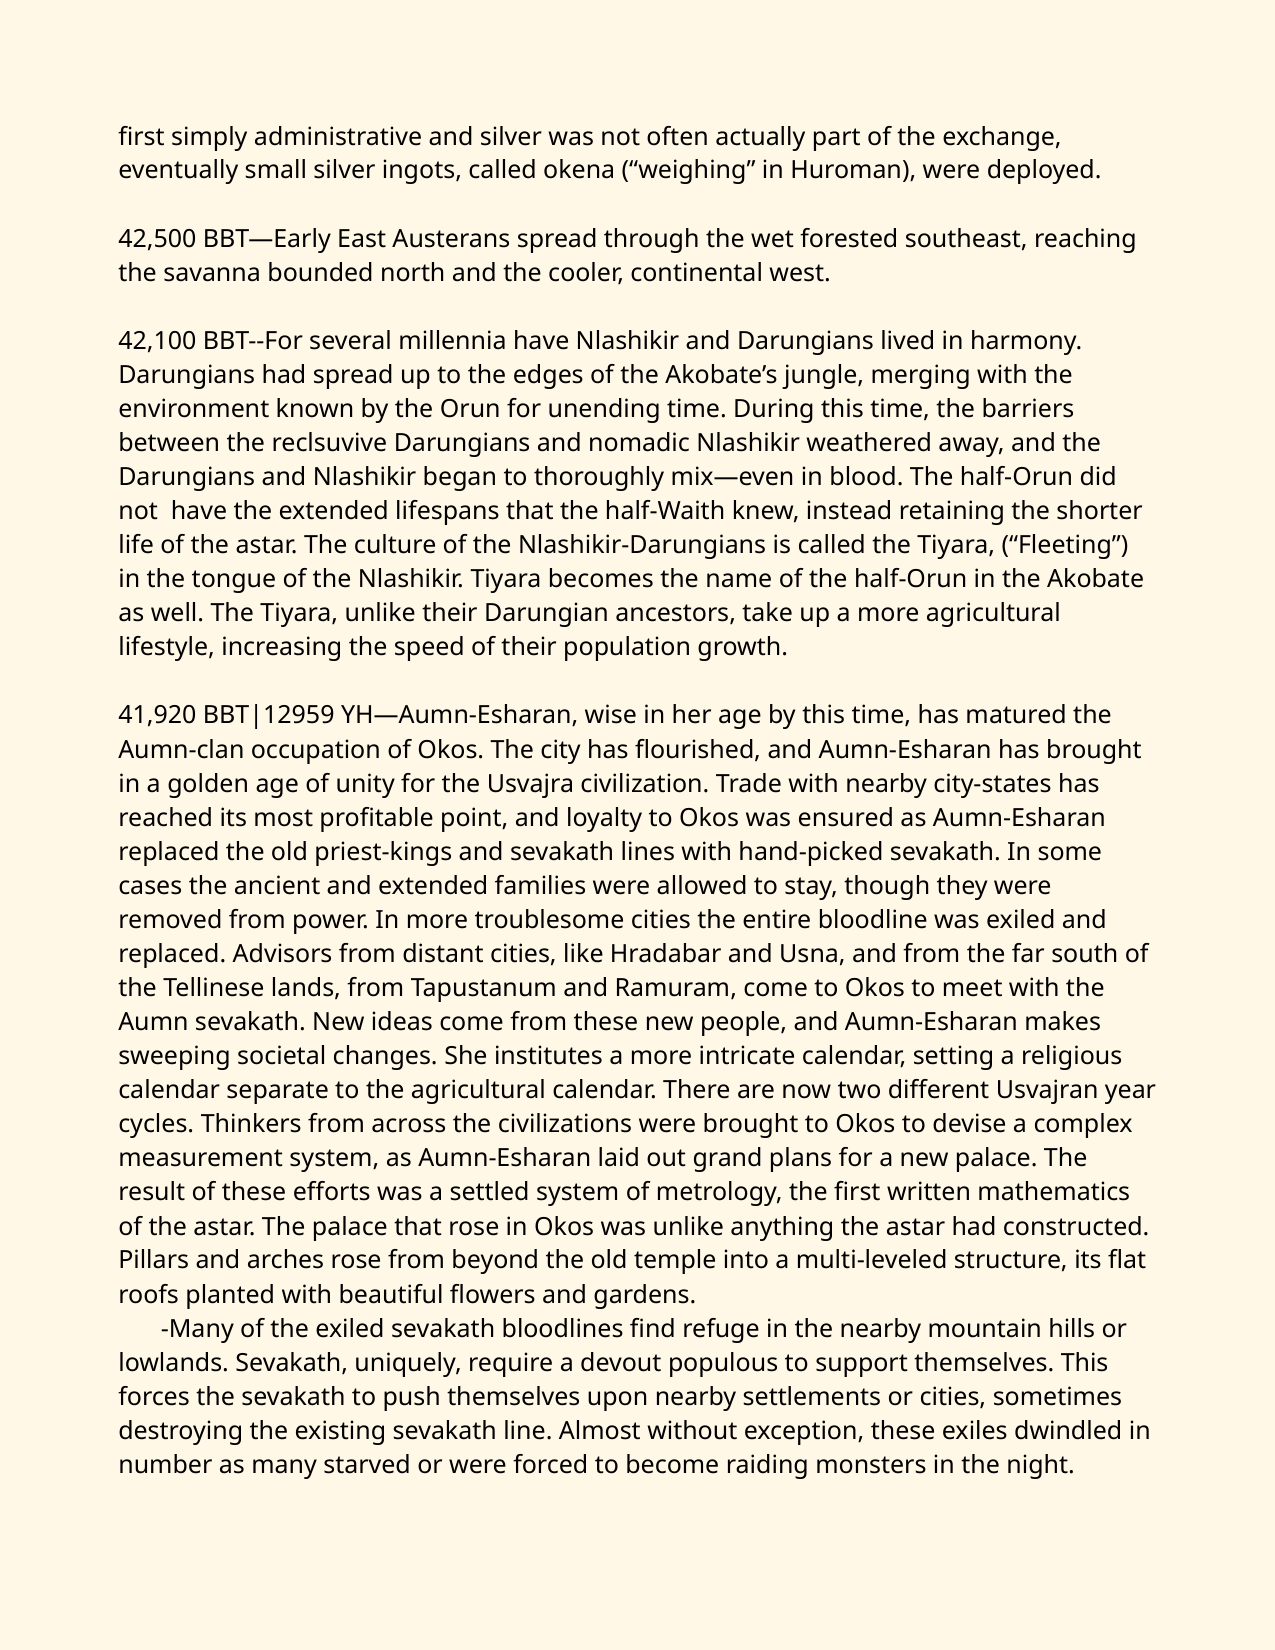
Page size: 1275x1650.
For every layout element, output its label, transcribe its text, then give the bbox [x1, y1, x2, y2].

text 41,920 BBT|12959 YH—Aumn-Esharan, wise in her age by this time, has matured the Aumn-clan occupation of Okos. The city has flourished, and Aumn-Esharan has brought in a golden age of unity for the Usvajra civilization. Trade with nearby city-states has reached its most profitable point, and loyalty to Okos was ensured as Aumn-Esharan replaced the old priest-kings and sevakath lines with hand-picked sevakath. In some cases the ancient and extended families were allowed to stay, though they were removed from power. In more troublesome cities the entire bloodline was exiled and replaced. Advisors from distant cities, like Hradabar and Usna, and from the far south of the Tellinese lands, from Tapustanum and Ramuram, come to Okos to meet with the Aumn sevakath. New ideas come from these new people, and Aumn-Esharan makes sweeping societal changes. She institutes a more intricate calendar, setting a religious calendar separate to the agricultural calendar. There are now two different Usvajran year cycles. Thinkers from across the civilizations were brought to Okos to devise a complex measurement system, as Aumn-Esharan laid out grand plans for a new palace. The result of these efforts was a settled system of metrology, the first written mathematics of the astar. The palace that rose in Okos was unlike anything the astar had constructed. Pillars and arches rose from beyond the old temple into a multi-leveled structure, its flat roofs planted with beautiful flowers and gardens. [118, 697, 1157, 1310]
text 42,100 BBT--For several millennia have Nlashikir and Darungians lived in harmony. Darungians had spread up to the edges of the Akobate’s jungle, merging with the environment known by the Orun for unending time. During this time, the barriers between the reclsuvive Darungians and nomadic Nlashikir weathered away, and the Darungians and Nlashikir began to thoroughly mix—even in blood. The half-Orun did not have the extended lifespans that the half-Waith knew, instead retaining the shorter life of the astar. The culture of the Nlashikir-Darungians is called the Tiyara, (“Fleeting”) in the tongue of the Nlashikir. Tiyara becomes the name of the half-Orun in the Akobate as well. The Tiyara, unlike their Darungian ancestors, take up a more agricultural lifestyle, increasing the speed of their population growth. [118, 322, 1157, 663]
text first simply administrative and silver was not often actually part of the exchange, eventually small silver ingots, called okena (“weighing” in Huroman), were deployed. [118, 118, 1157, 186]
text -Many of the exiled sevakath bloodlines find refuge in the nearby mountain hills or lowlands. Sevakath, uniquely, require a devout populous to support themselves. This forces the sevakath to push themselves upon nearby settlements or cities, sometimes destroying the existing sevakath line. Almost without exception, these exiles dwindled in number as many starved or were forced to become raiding monsters in the night. [118, 1310, 1157, 1481]
text 42,500 BBT—Early East Austerans spread through the wet forested southeast, reaching the savanna bounded north and the cooler, continental west. [118, 220, 1157, 288]
